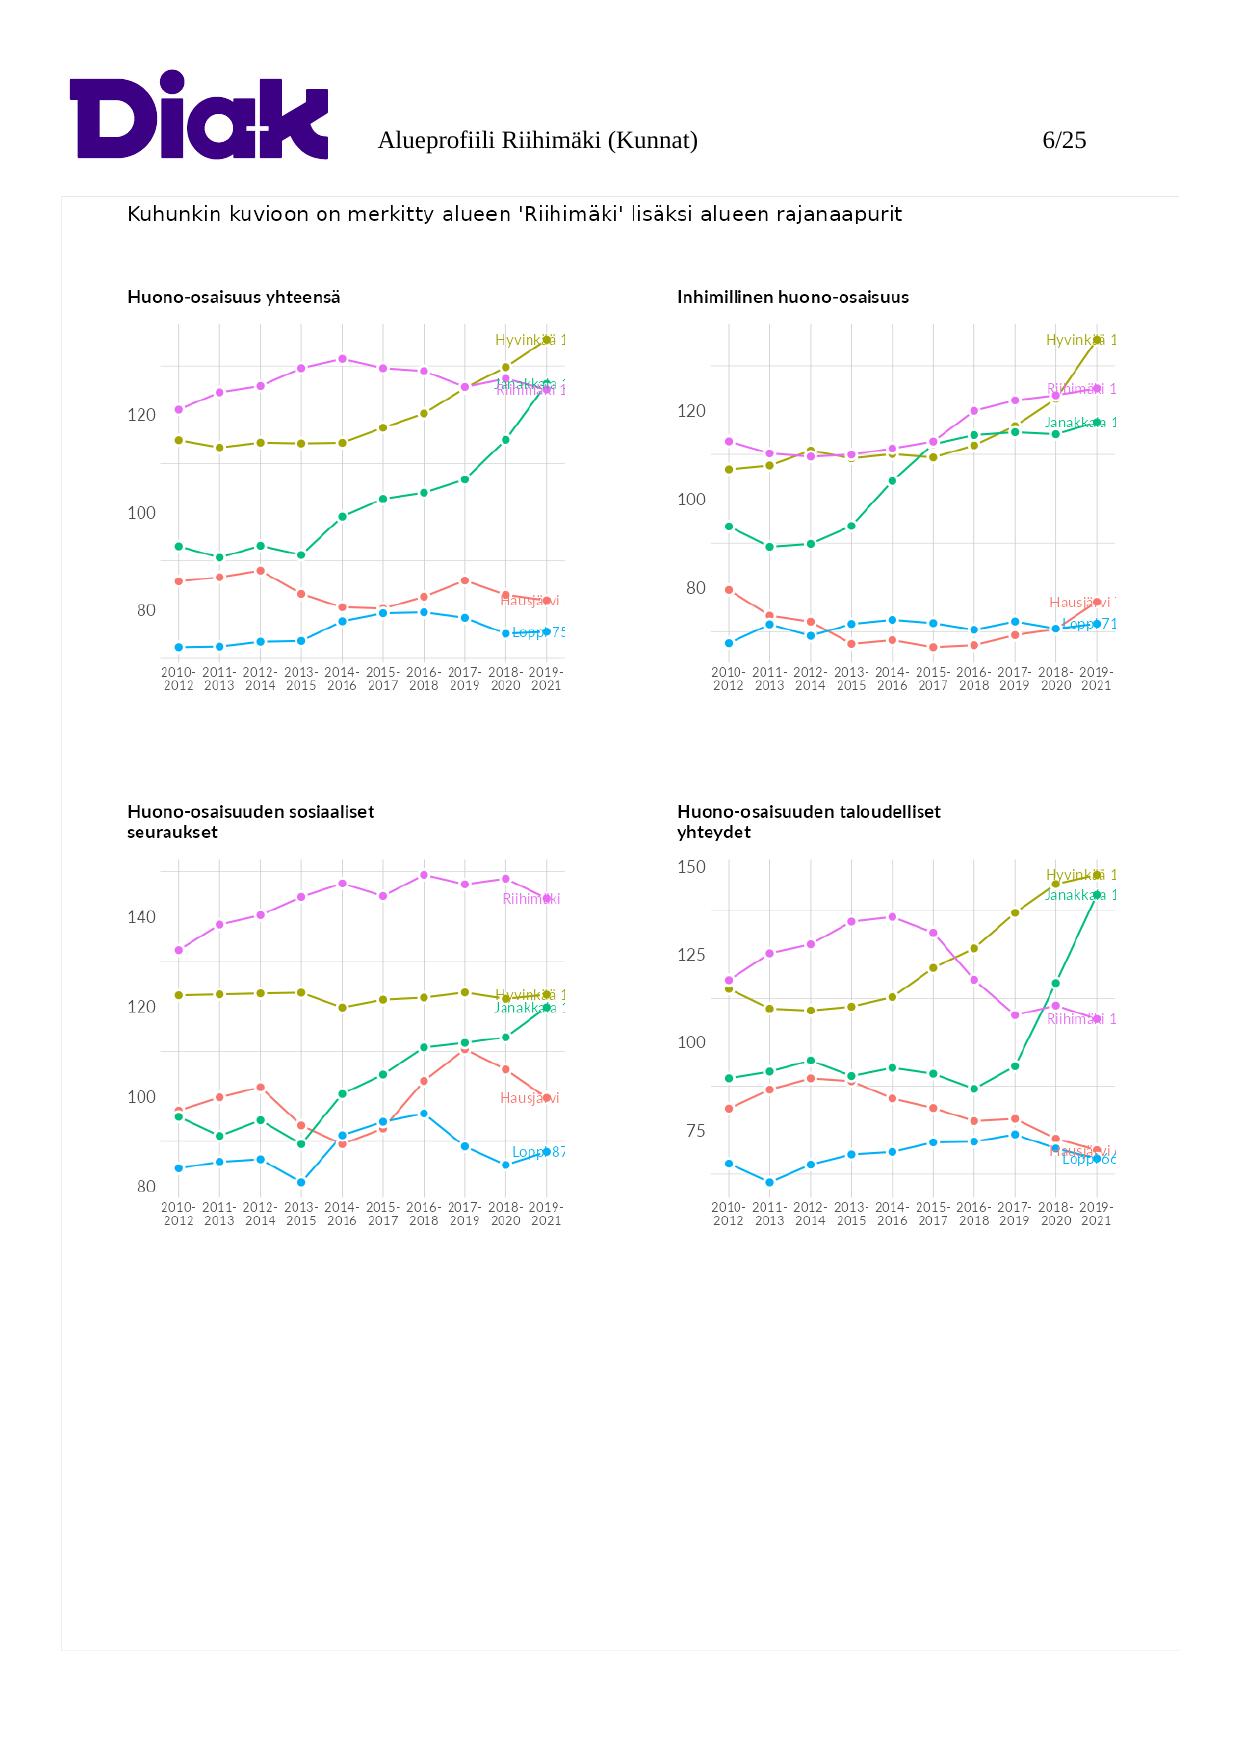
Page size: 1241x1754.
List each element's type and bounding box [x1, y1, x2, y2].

picture [61, 196, 1179, 1651]
